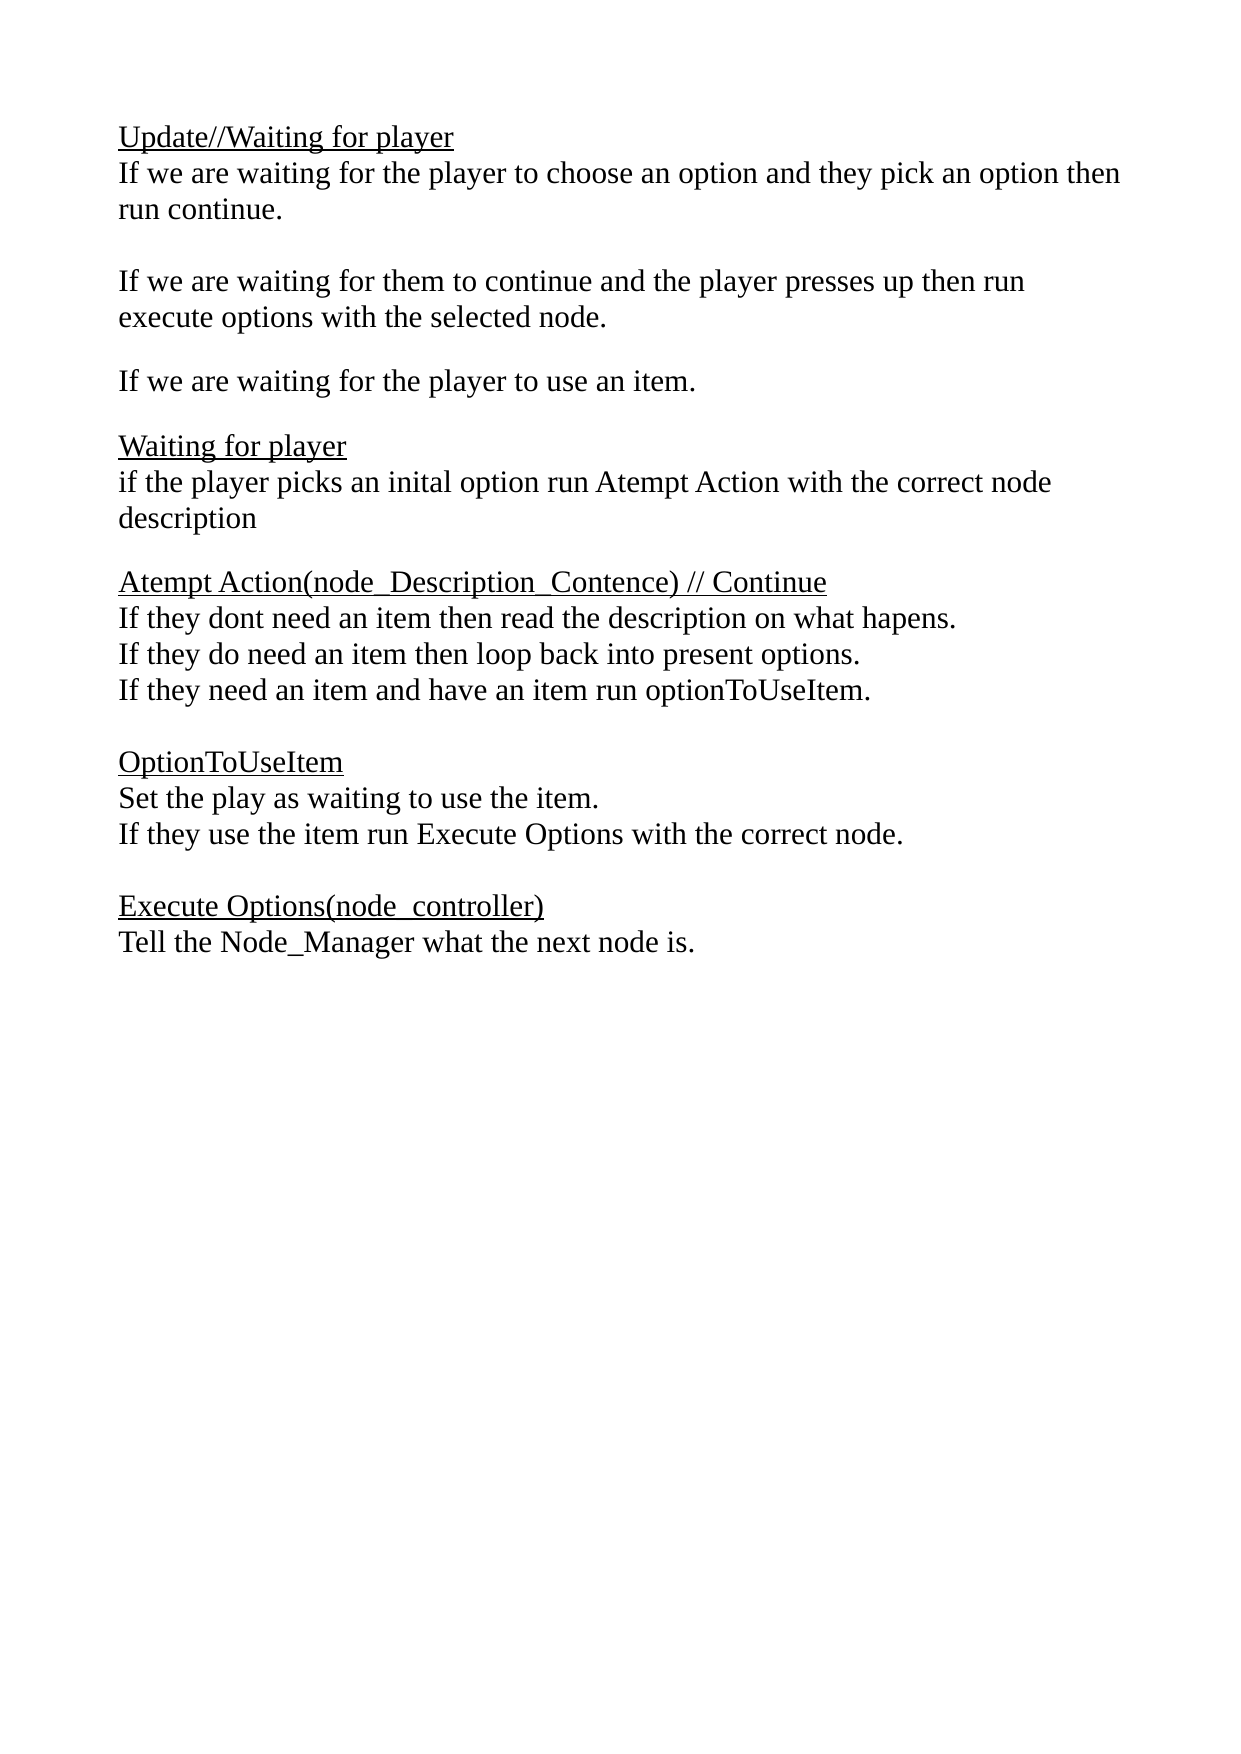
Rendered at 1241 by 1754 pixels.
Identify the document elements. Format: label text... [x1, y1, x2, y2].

text If they dont need an item then read the description on what hapens. [118, 600, 1122, 636]
text if the player picks an inital option run Atempt Action with the correct node description [118, 463, 1122, 535]
text OptionToUseItem [118, 743, 1122, 779]
text If they use the item run Execute Options with the correct node. [118, 815, 1122, 851]
text Tell the Node_Manager what the next node is. [118, 923, 1122, 959]
text If they need an item and have an item run optionToUseItem. [118, 672, 1122, 707]
text If we are waiting for the player to use an item. [118, 362, 1122, 398]
text Atempt Action(node_Description_Contence) // Continue [118, 564, 1122, 600]
text Execute Options(node_controller) [118, 887, 1122, 923]
text If they do need an item then loop back into present options. [118, 636, 1122, 672]
text Update//Waiting for player [118, 118, 1122, 154]
text If we are waiting for the player to choose an option and they pick an option then [118, 154, 1122, 190]
text run continue. [118, 190, 1122, 226]
text Set the play as waiting to use the item. [118, 779, 1122, 815]
text If we are waiting for them to continue and the player presses up then run execute options with the selected node. [118, 262, 1122, 334]
text Waiting for player [118, 427, 1122, 463]
